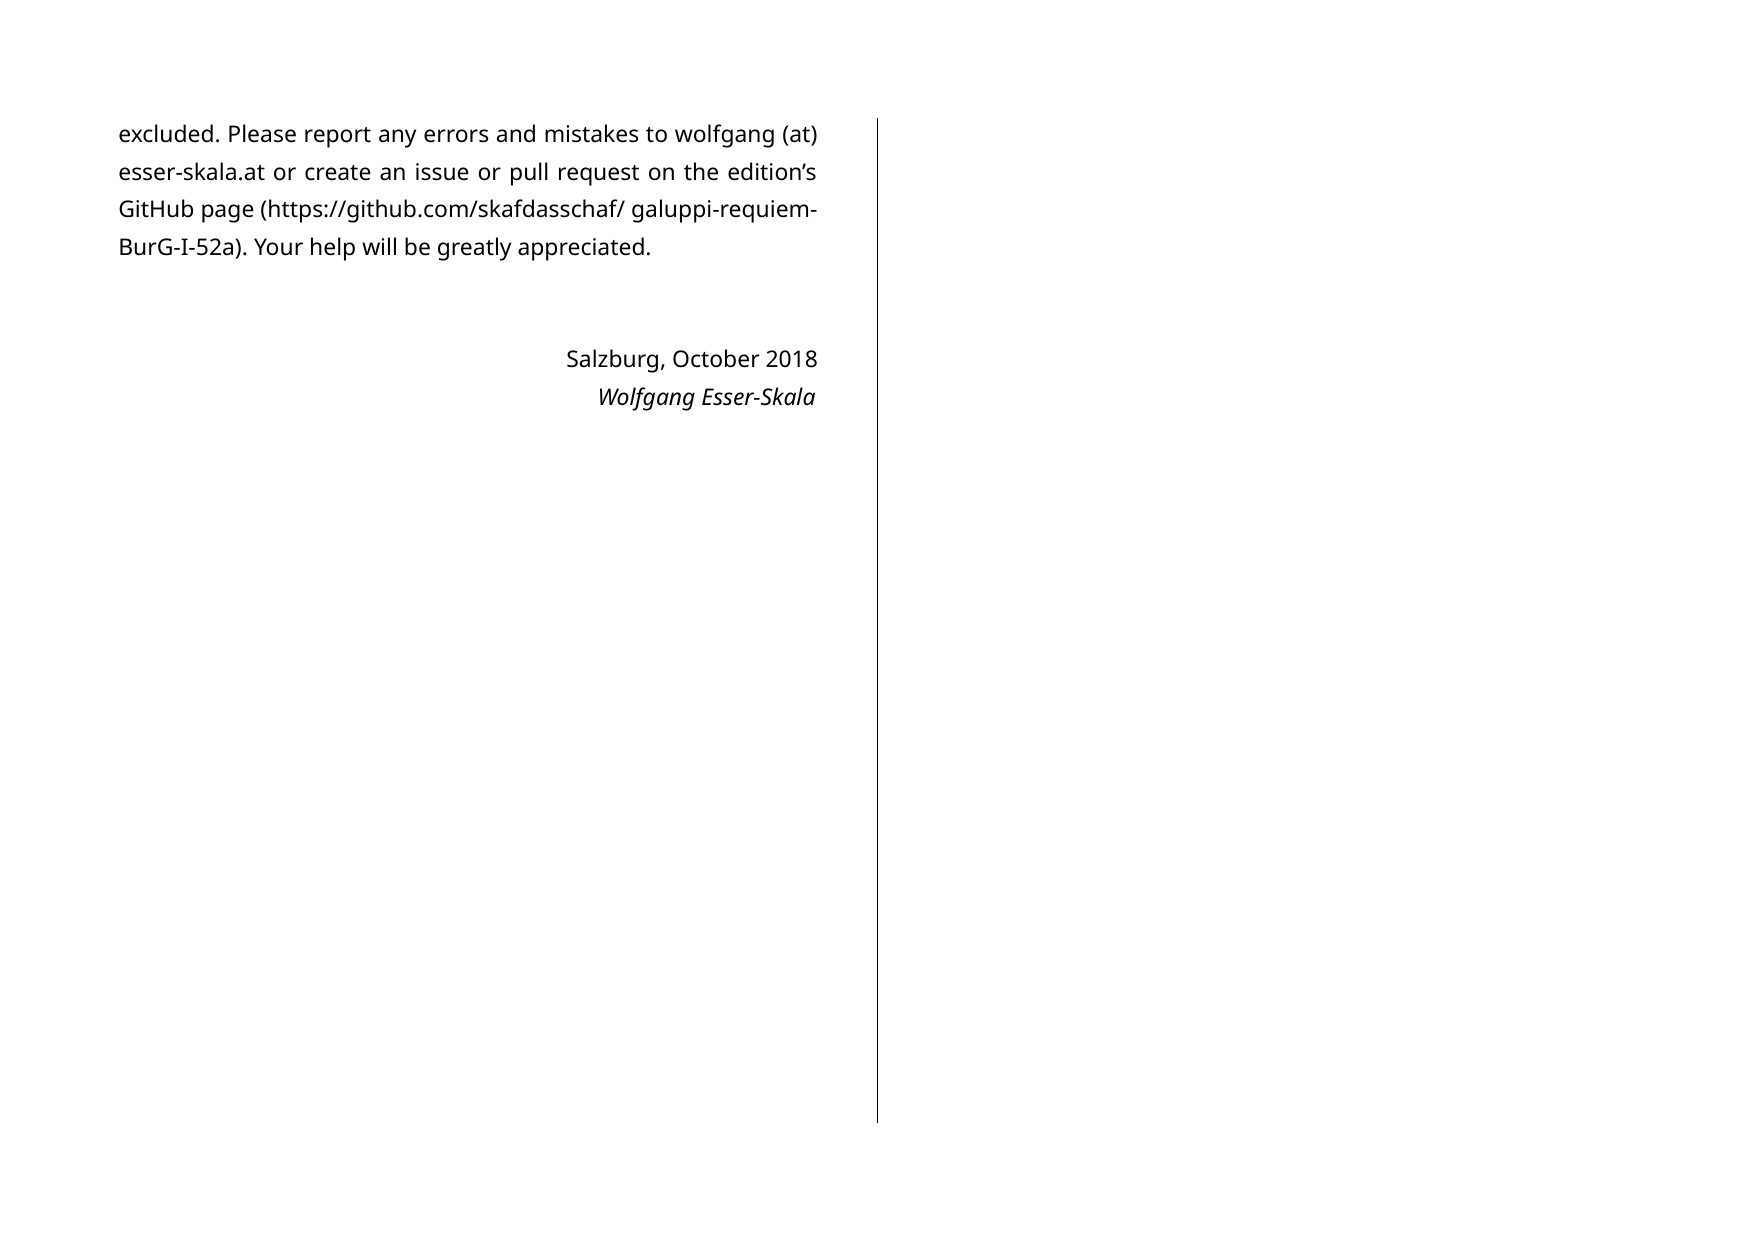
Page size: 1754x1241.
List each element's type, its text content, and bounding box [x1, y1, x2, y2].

text excluded. Please report any errors and mistakes to wolfgang (at) esser-skala.at or create an issue or pull request on the edition’s GitHub page (https://github.com/skafdasschaf/ galuppi-requiem-BurG-I-52a). Your help will be greatly appreciated. [118, 118, 818, 262]
text Salzburg, October 2018 Wolfgang Esser-Skala [118, 343, 818, 412]
